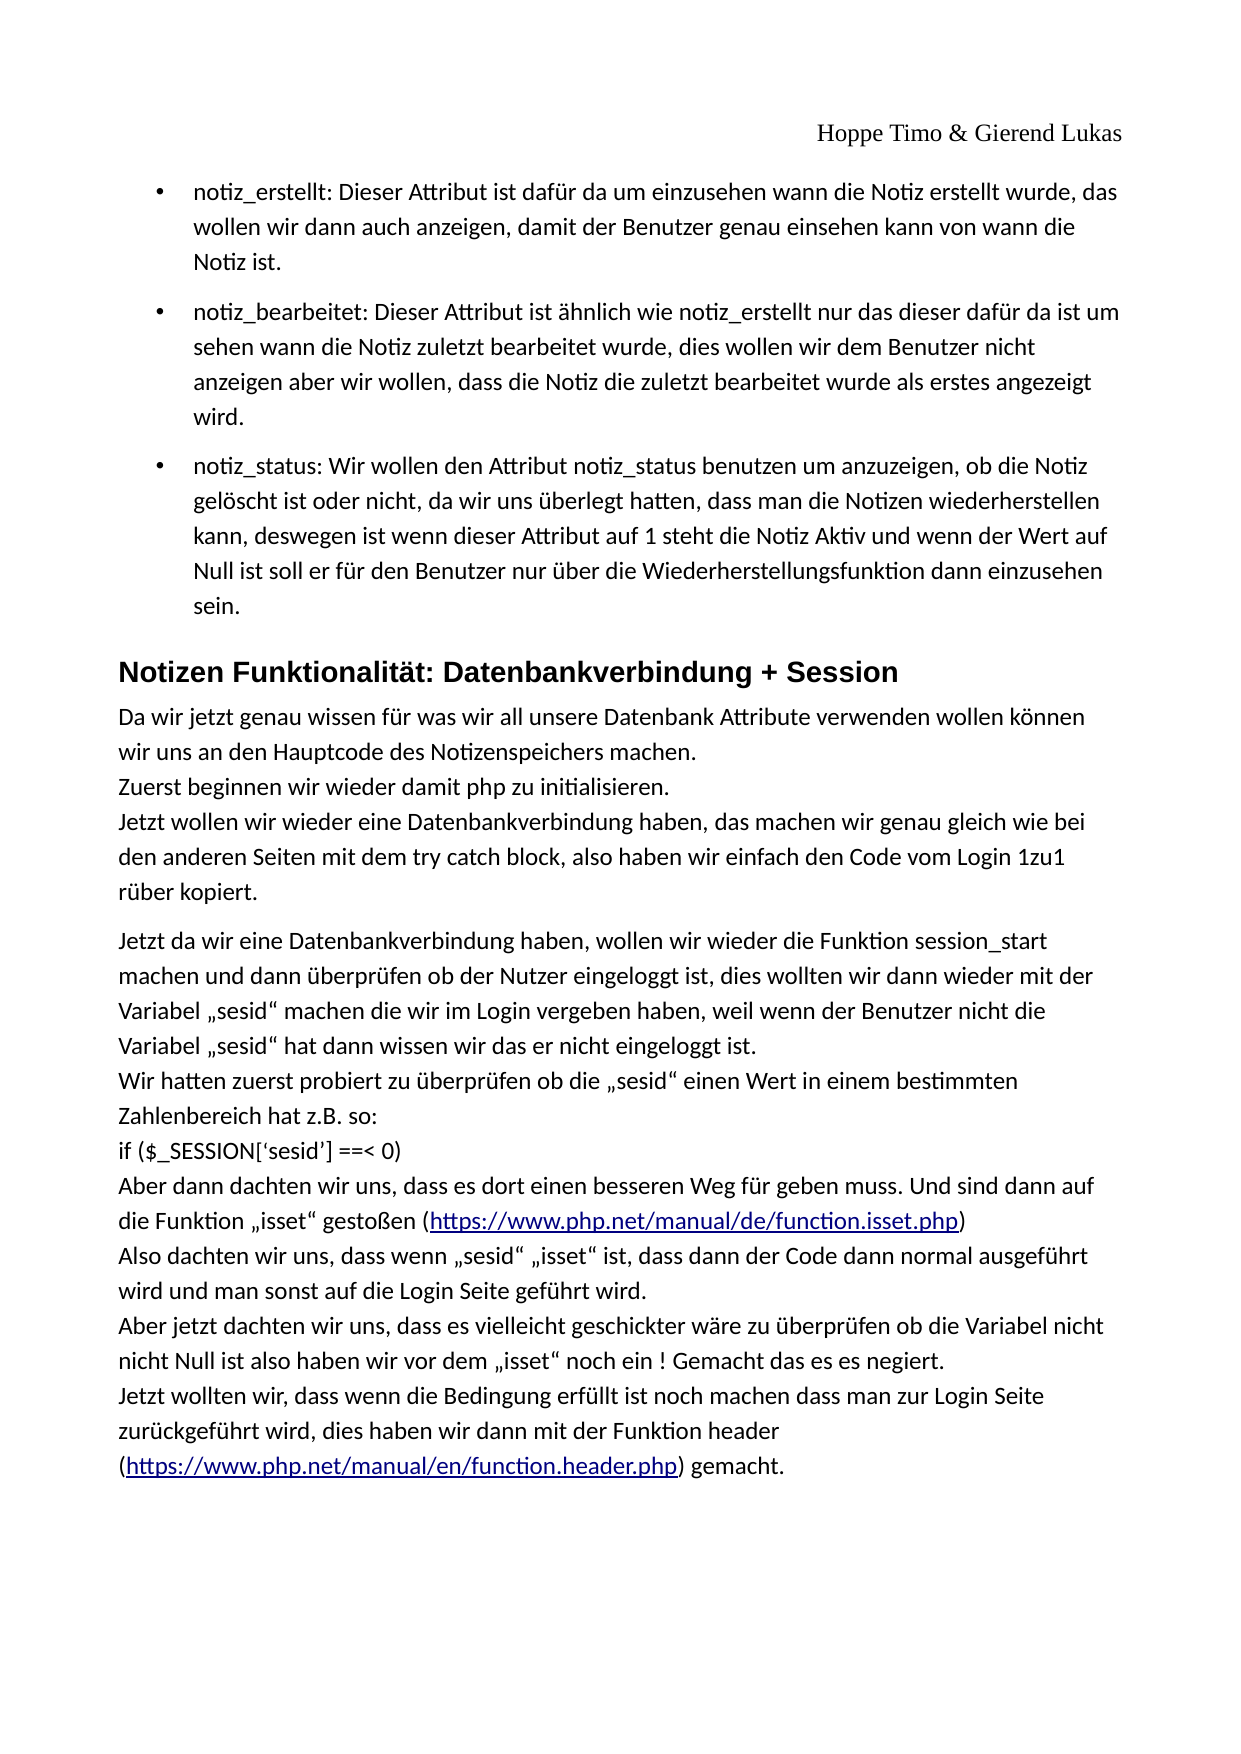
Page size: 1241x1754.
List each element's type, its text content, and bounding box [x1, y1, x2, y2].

text Da wir jetzt genau wissen für was wir all unsere Datenbank Attribute verwenden wollen können wir uns an den Hauptcode des Notizenspeichers machen. Zuerst beginnen wir wieder damit php zu initialisieren. Jetzt wollen wir wieder eine Datenbankverbindung haben, das machen wir genau gleich wie bei den anderen Seiten mit dem try catch block, also haben wir einfach den Code vom Login 1zu1 rüber kopiert. [118, 701, 1122, 906]
text Jetzt da wir eine Datenbankverbindung haben, wollen wir wieder die Funktion session_start machen und dann überprüfen ob der Nutzer eingeloggt ist, dies wollten wir dann wieder mit der Variabel „sesid“ machen die wir im Login vergeben haben, weil wenn der Benutzer nicht die Variabel „sesid“ hat dann wissen wir das er nicht eingeloggt ist. Wir hatten zuerst probiert zu überprüfen ob die „sesid“ einen Wert in einem bestimmten Zahlenbereich hat z.B. so: if ($_SESSION[‘sesid’] ==< 0) Aber dann dachten wir uns, dass es dort einen besseren Weg für geben muss. Und sind dann auf die Funktion „isset“ gestoßen (https://www.php.net/manual/de/function.isset.php) Also dachten wir uns, dass wenn „sesid“ „isset“ ist, dass dann der Code dann normal ausgeführt wird und man sonst auf die Login Seite geführt wird. Aber jetzt dachten wir uns, dass es vielleicht geschickter wäre zu überprüfen ob die Variabel nicht nicht Null ist also haben wir vor dem „isset“ noch ein ! Gemacht das es es negiert. Jetzt wollten wir, dass wenn die Bedingung erfüllt ist noch machen dass man zur Login Seite zurückgeführt wird, dies haben wir dann mit der Funktion header (https://www.php.net/manual/en/function.header.php) gemacht. [118, 926, 1122, 1481]
list notiz_bearbeitet: Dieser Attribut ist ähnlich wie notiz_erstellt nur das dieser dafür da ist um sehen wann die Notiz zuletzt bearbeitet wurde, dies wollen wir dem Benutzer nicht anzeigen aber wir wollen, dass die Notiz die zuletzt bearbeitet wurde als erstes angezeigt wird. [156, 296, 1122, 431]
list notiz_erstellt: Dieser Attribut ist dafür da um einzusehen wann die Notiz erstellt wurde, das wollen wir dann auch anzeigen, damit der Benutzer genau einsehen kann von wann die Notiz ist. [156, 176, 1122, 277]
list notiz_status: Wir wollen den Attribut notiz_status benutzen um anzuzeigen, ob die Notiz gelöscht ist oder nicht, da wir uns überlegt hatten, dass man die Notizen wiederherstellen kann, deswegen ist wenn dieser Attribut auf 1 steht die Notiz Aktiv und wenn der Wert auf Null ist soll er für den Benutzer nur über die Wiederherstellungsfunktion dann einzusehen sein. [156, 451, 1122, 621]
subtitle Notizen Funktionalität: Datenbankverbindung + Session [118, 655, 1122, 688]
